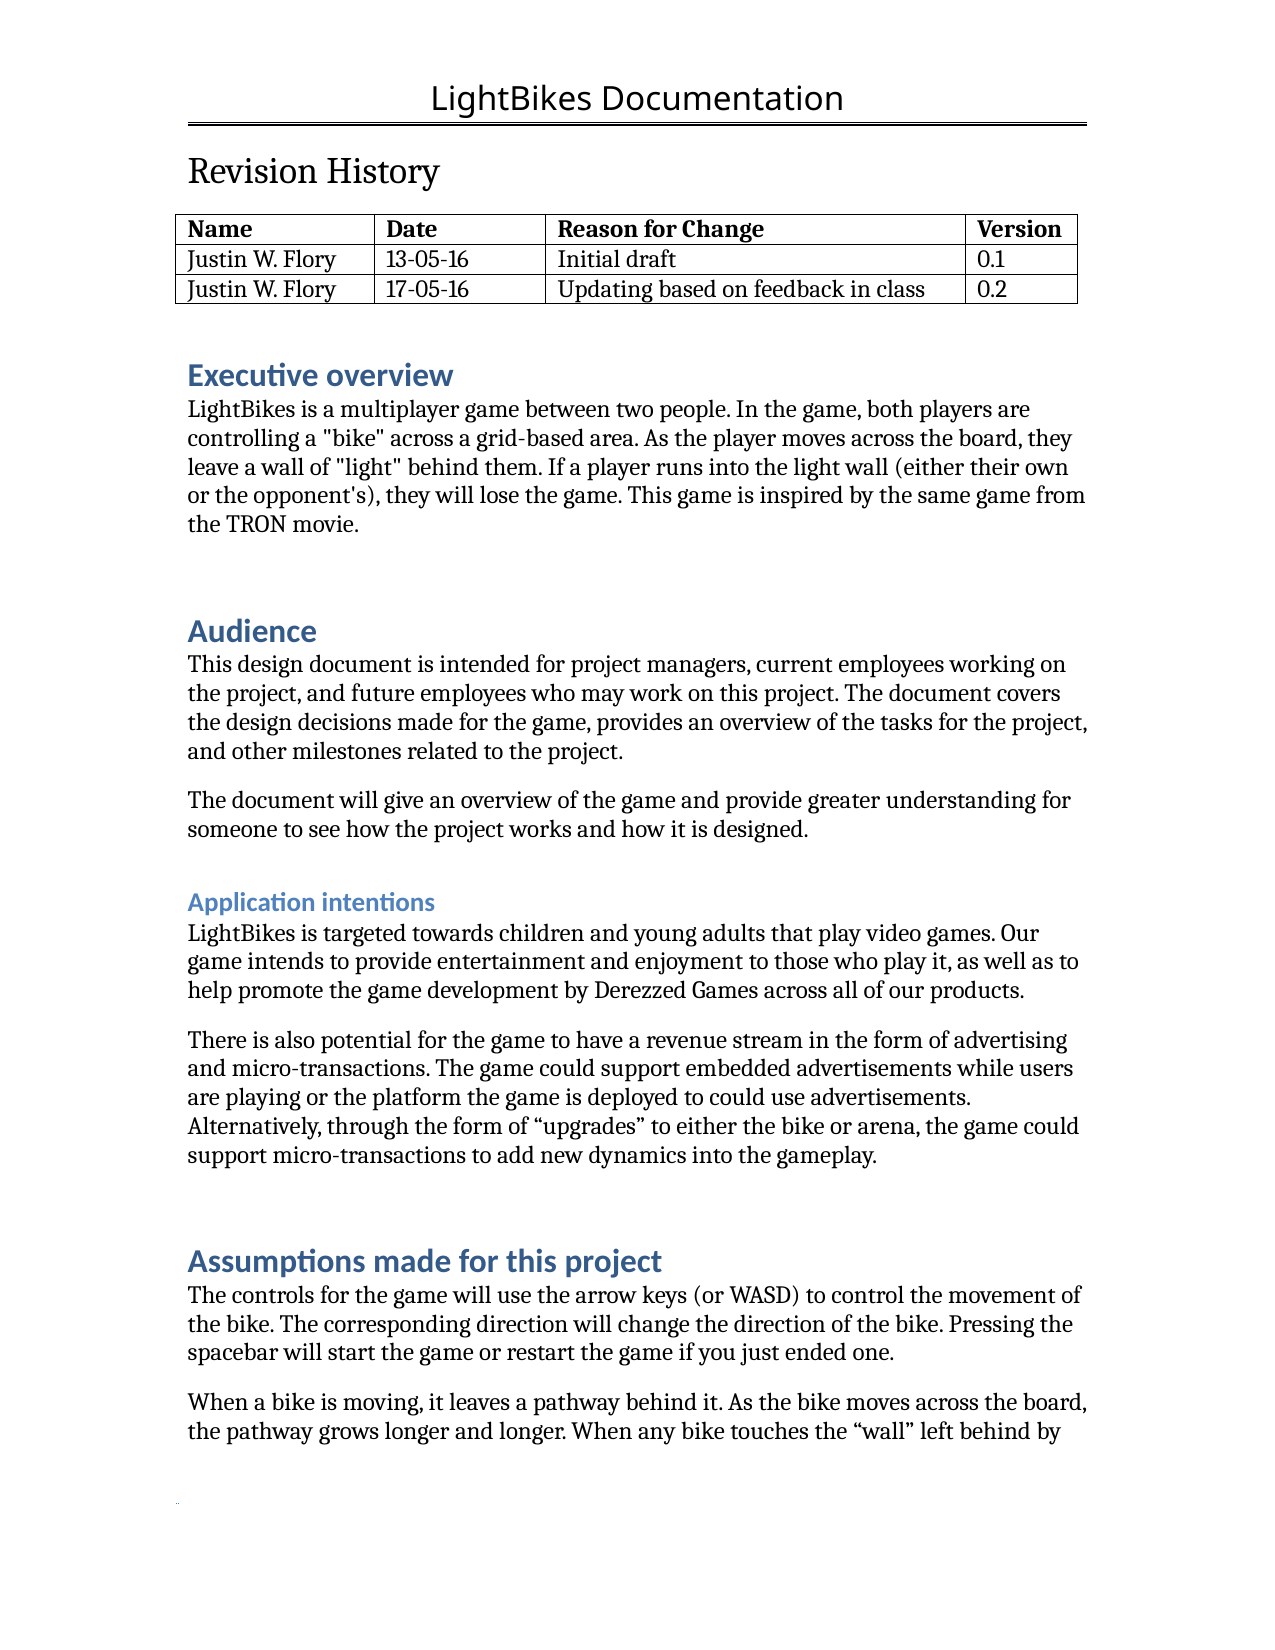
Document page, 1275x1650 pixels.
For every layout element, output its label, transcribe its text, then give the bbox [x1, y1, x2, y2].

table_cell Updating based on feedback in class [546, 275, 965, 303]
text LightBikes is a multiplayer game between two people. In the game, both players are controlling a "bike" across a grid-based area. As the player moves across the board, they leave a wall of "light" behind them. If a player runs into the light wall (either their own or the opponent's), they will lose the game. This game is inspired by the same game from the TRON movie. [187, 395, 1087, 539]
table_cell Justin W. Flory [176, 245, 374, 273]
text Revision History [187, 150, 1087, 193]
text There is also potential for the game to have a revenue stream in the form of advertising and micro-transactions. The game could support embedded advertisements while users are playing or the platform the game is deployed to could use advertisements. Alternatively, through the form of “upgrades” to either the bike or arena, the game could support micro-transactions to add new dynamics into the gameplay. [187, 1026, 1087, 1169]
text The controls for the game will use the arrow keys (or WASD) to control the movement of the bike. The corresponding direction will change the direction of the bike. Pressing the spacebar will start the game or restart the game if you just ended one. [187, 1281, 1087, 1367]
subtitle Assumptions made for this project [187, 1240, 1087, 1281]
table_cell Initial draft [546, 245, 965, 273]
table_cell 0.2 [966, 275, 1077, 303]
table_cell 13-05-16 [375, 245, 545, 273]
text This design document is intended for project managers, current employees working on the project, and future employees who may work on this project. The document covers the design decisions made for the game, provides an overview of the tasks for the project, and other milestones related to the project. [187, 650, 1087, 765]
table_cell 0.1 [966, 245, 1077, 273]
table_header Version [966, 215, 1077, 244]
subtitle Application intentions [187, 885, 1087, 918]
table_header Date [375, 215, 545, 244]
subtitle Executive overview [187, 354, 1087, 395]
table_cell 17-05-16 [375, 275, 545, 303]
text The document will give an overview of the game and provide greater understanding for someone to see how the project works and how it is designed. [187, 786, 1087, 844]
text LightBikes is targeted towards children and young adults that play video games. Our game intends to provide entertainment and enjoyment to those who play it, as well as to help promote the game development by Derezzed Games across all of our products. [187, 918, 1087, 1005]
table_cell Justin W. Flory [176, 275, 374, 303]
table_header Reason for Change [546, 215, 965, 244]
text When a bike is moving, it leaves a pathway behind it. As the bike moves across the board, the pathway grows longer and longer. When any bike touches the “wall” left behind by [187, 1388, 1087, 1445]
table_header Name [176, 215, 374, 244]
subtitle Audience [187, 610, 1087, 650]
